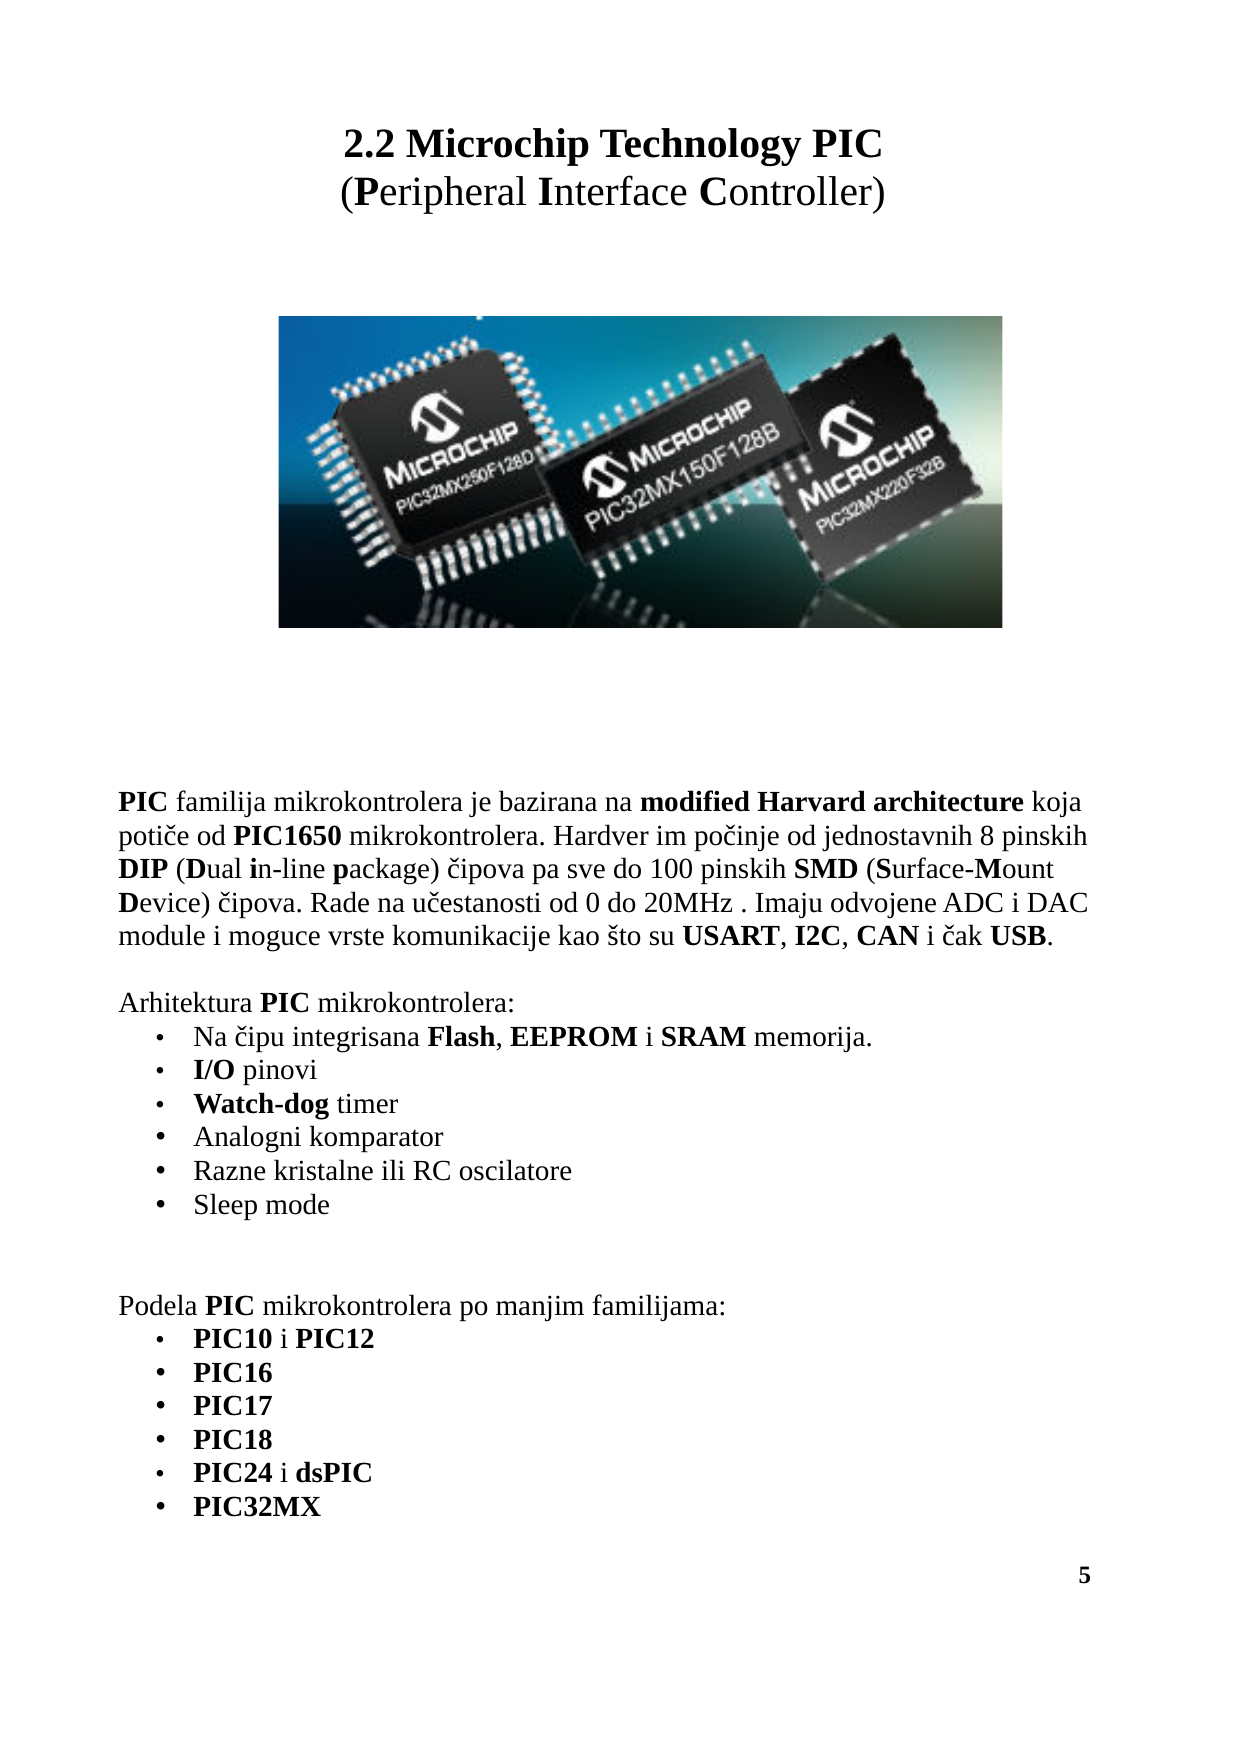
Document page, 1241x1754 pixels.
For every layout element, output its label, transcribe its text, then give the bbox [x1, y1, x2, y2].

list PIC17 [156, 1388, 1122, 1422]
text PIC familija mikrokontrolera je bazirana na modified Harvard architecture koja potiče od PIC1650 mikrokontrolera. Hardver im počinje od jednostavnih 8 pinskih DIP (Dual in-line package) čipova pa sve do 100 pinskih SMD (Surface-Mount Device) čipova. Rade na učestanosti od 0 do 20MHz . Imaju odvojene ADC i DAC module i moguce vrste komunikacije kao što su USART, I2C, CAN i čak USB. [118, 784, 1122, 952]
picture [475, 316, 483, 324]
text (Peripheral Interface Controller) [118, 166, 1122, 214]
list Razne kristalne ili RC oscilatore [156, 1153, 1122, 1187]
list PIC16 [156, 1355, 1122, 1388]
picture [648, 320, 658, 332]
list PIC24 i dsPIC [156, 1456, 1122, 1489]
list PIC32MX [156, 1489, 1122, 1523]
picture [278, 316, 1003, 628]
text Arhitektura PIC mikrokontrolera: [118, 985, 1122, 1019]
list PIC18 [156, 1422, 1122, 1456]
list Na čipu integrisana Flash, EEPROM i SRAM memorija. [156, 1019, 1122, 1052]
list Watch-dog timer [156, 1086, 1122, 1119]
list I/O pinovi [156, 1052, 1122, 1086]
list Sleep mode [156, 1187, 1122, 1221]
list Analogni komparator [156, 1119, 1122, 1153]
text 5 [118, 1556, 1122, 1590]
list 2.2 Microchip Technology PIC [306, 118, 1122, 166]
list PIC10 i PIC12 [156, 1321, 1122, 1355]
text Podela PIC mikrokontrolera po manjim familijama: [118, 1288, 1122, 1321]
